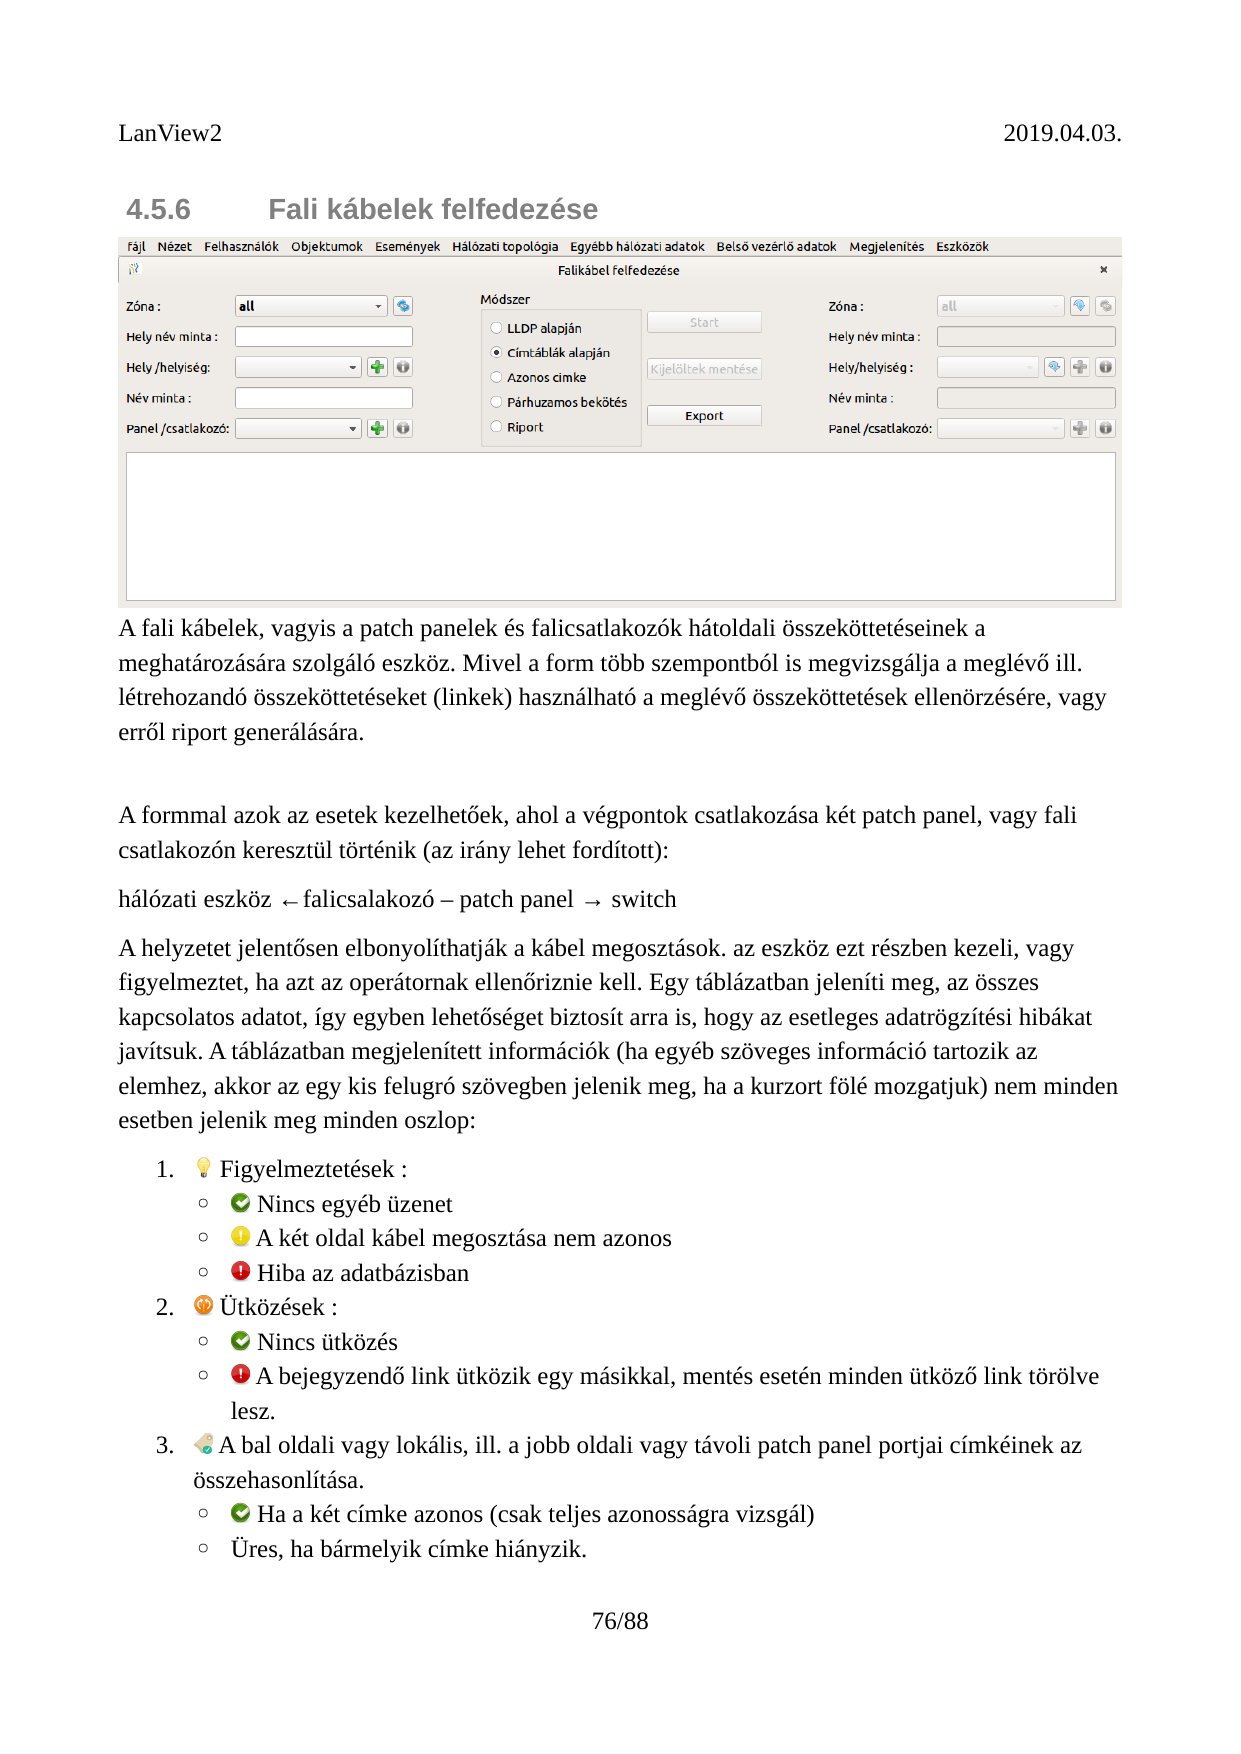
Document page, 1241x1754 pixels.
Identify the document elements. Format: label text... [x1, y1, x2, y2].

picture [193, 1295, 214, 1316]
picture [230, 1364, 251, 1385]
text A fali kábelek, vagyis a patch panelek és falicsatlakozók hátoldali összeköttetéseinek a meghatározására szolgáló eszköz. Mivel a form több szempontból is megvizsgálja a meglévő ill. létrehozandó összeköttetéseket (linkek) használható a meglévő összeköttetések ellenörzésére, vagy erről riport generálására. [118, 608, 1122, 780]
picture [193, 1433, 214, 1454]
list Ütközések : [156, 1292, 1122, 1321]
list Nincs ütközés [193, 1327, 1122, 1356]
picture [230, 1226, 251, 1247]
list Ha a két címke azonos (csak teljes azonosságra vizsgál) [193, 1499, 1122, 1528]
picture [230, 1502, 251, 1523]
list A két oldal kábel megosztása nem azonos [193, 1223, 1122, 1252]
picture [230, 1330, 251, 1351]
list A bal oldali vagy lokális, ill. a jobb oldali vagy távoli patch panel portjai címkéinek az összehasonlítása. [156, 1430, 1122, 1493]
picture [193, 1157, 214, 1178]
list Nincs egyéb üzenet [193, 1189, 1122, 1218]
text A helyzetet jelentősen elbonyolíthatják a kábel megosztások. az eszköz ezt részben kezeli, vagy figyelmeztet, ha azt az operátornak ellenőriznie kell. Egy táblázatban jeleníti meg, az összes kapcsolatos adatot, így egyben lehetőséget biztosít arra is, hogy az esetleges adatrögzítési hibákat javítsuk. A táblázatban megjelenített információk (ha egyéb szöveges információ tartozik az elemhez, akkor az egy kis felugró szövegben jelenik meg, ha a kurzort fölé mozgatjuk) nem minden esetben jelenik meg minden oszlop: [118, 933, 1122, 1134]
text hálózati eszköz ←falicsalakozó – patch panel → switch [118, 884, 1122, 913]
list Hiba az adatbázisban [193, 1258, 1122, 1287]
subtitle Fali kábelek felfedezése [118, 192, 1122, 225]
picture [230, 1192, 251, 1213]
picture [118, 237, 1123, 608]
list Figyelmeztetések : [156, 1154, 1122, 1183]
text A formmal azok az esetek kezelhetőek, ahol a végpontok csatlakozása két patch panel, vagy fali csatlakozón keresztül történik (az irány lehet fordított): [118, 800, 1122, 864]
list Üres, ha bármelyik címke hiányzik. [193, 1534, 1122, 1562]
list A bejegyzendő link ütközik egy másikkal, mentés esetén minden ütköző link törölve lesz. [193, 1361, 1122, 1424]
picture [230, 1261, 251, 1282]
